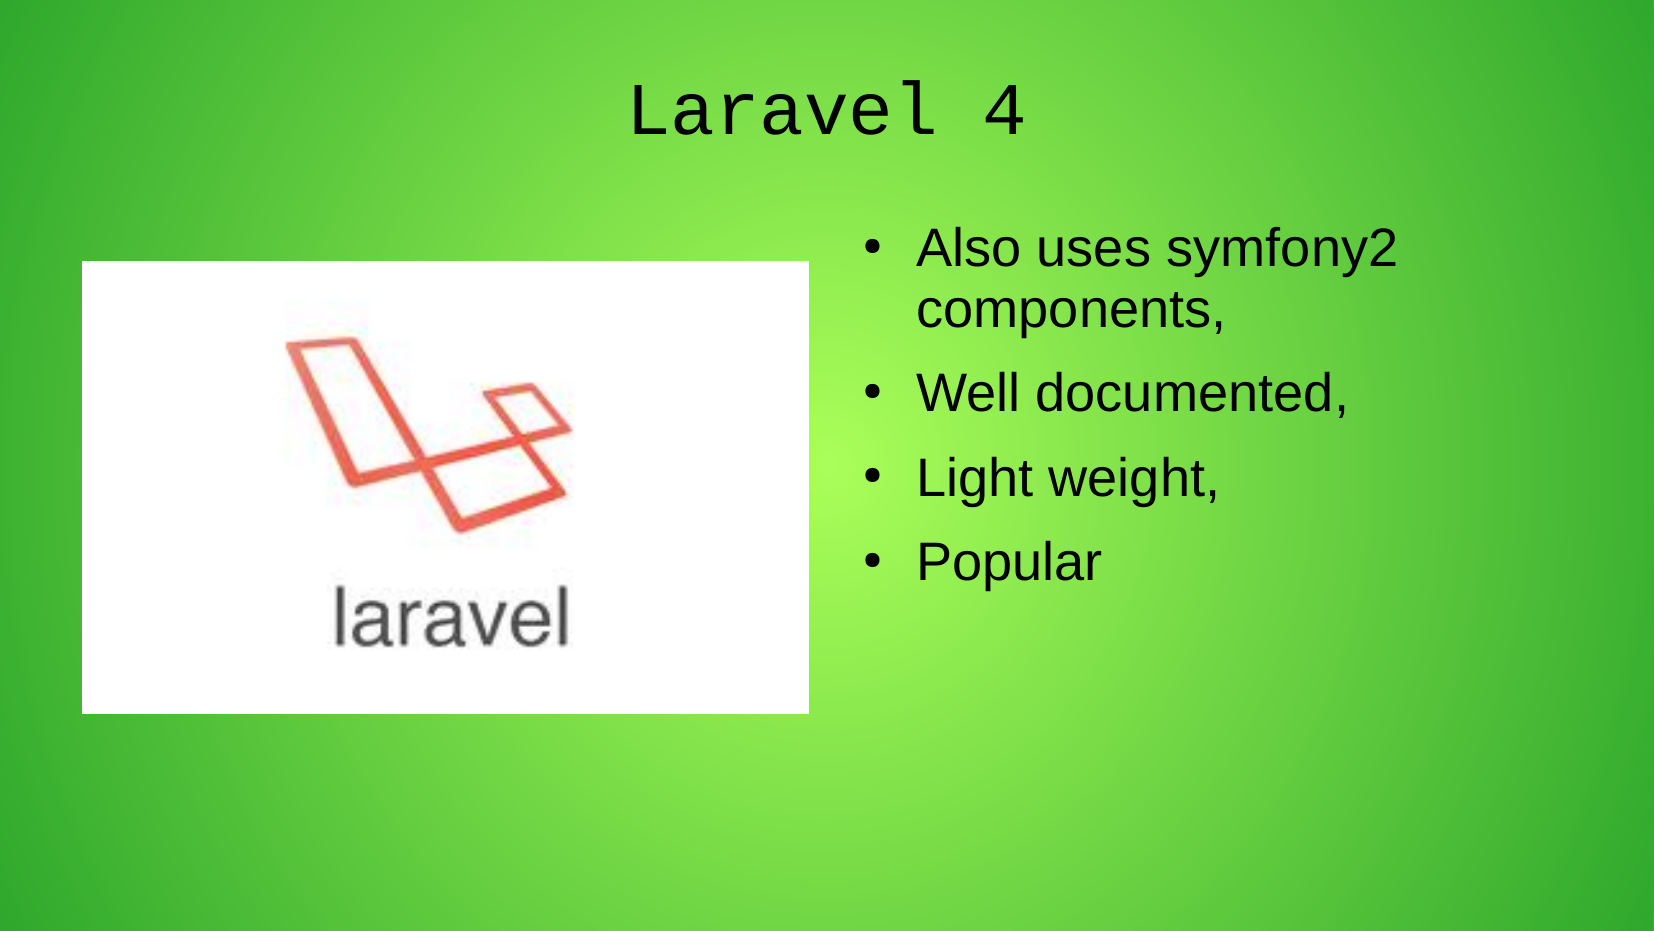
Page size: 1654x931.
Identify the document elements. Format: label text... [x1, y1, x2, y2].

list Also uses symfony2 components, Well documented, Light weight, Popular [845, 217, 1572, 758]
title Laravel 4 [82, 37, 1571, 193]
picture [82, 261, 809, 714]
